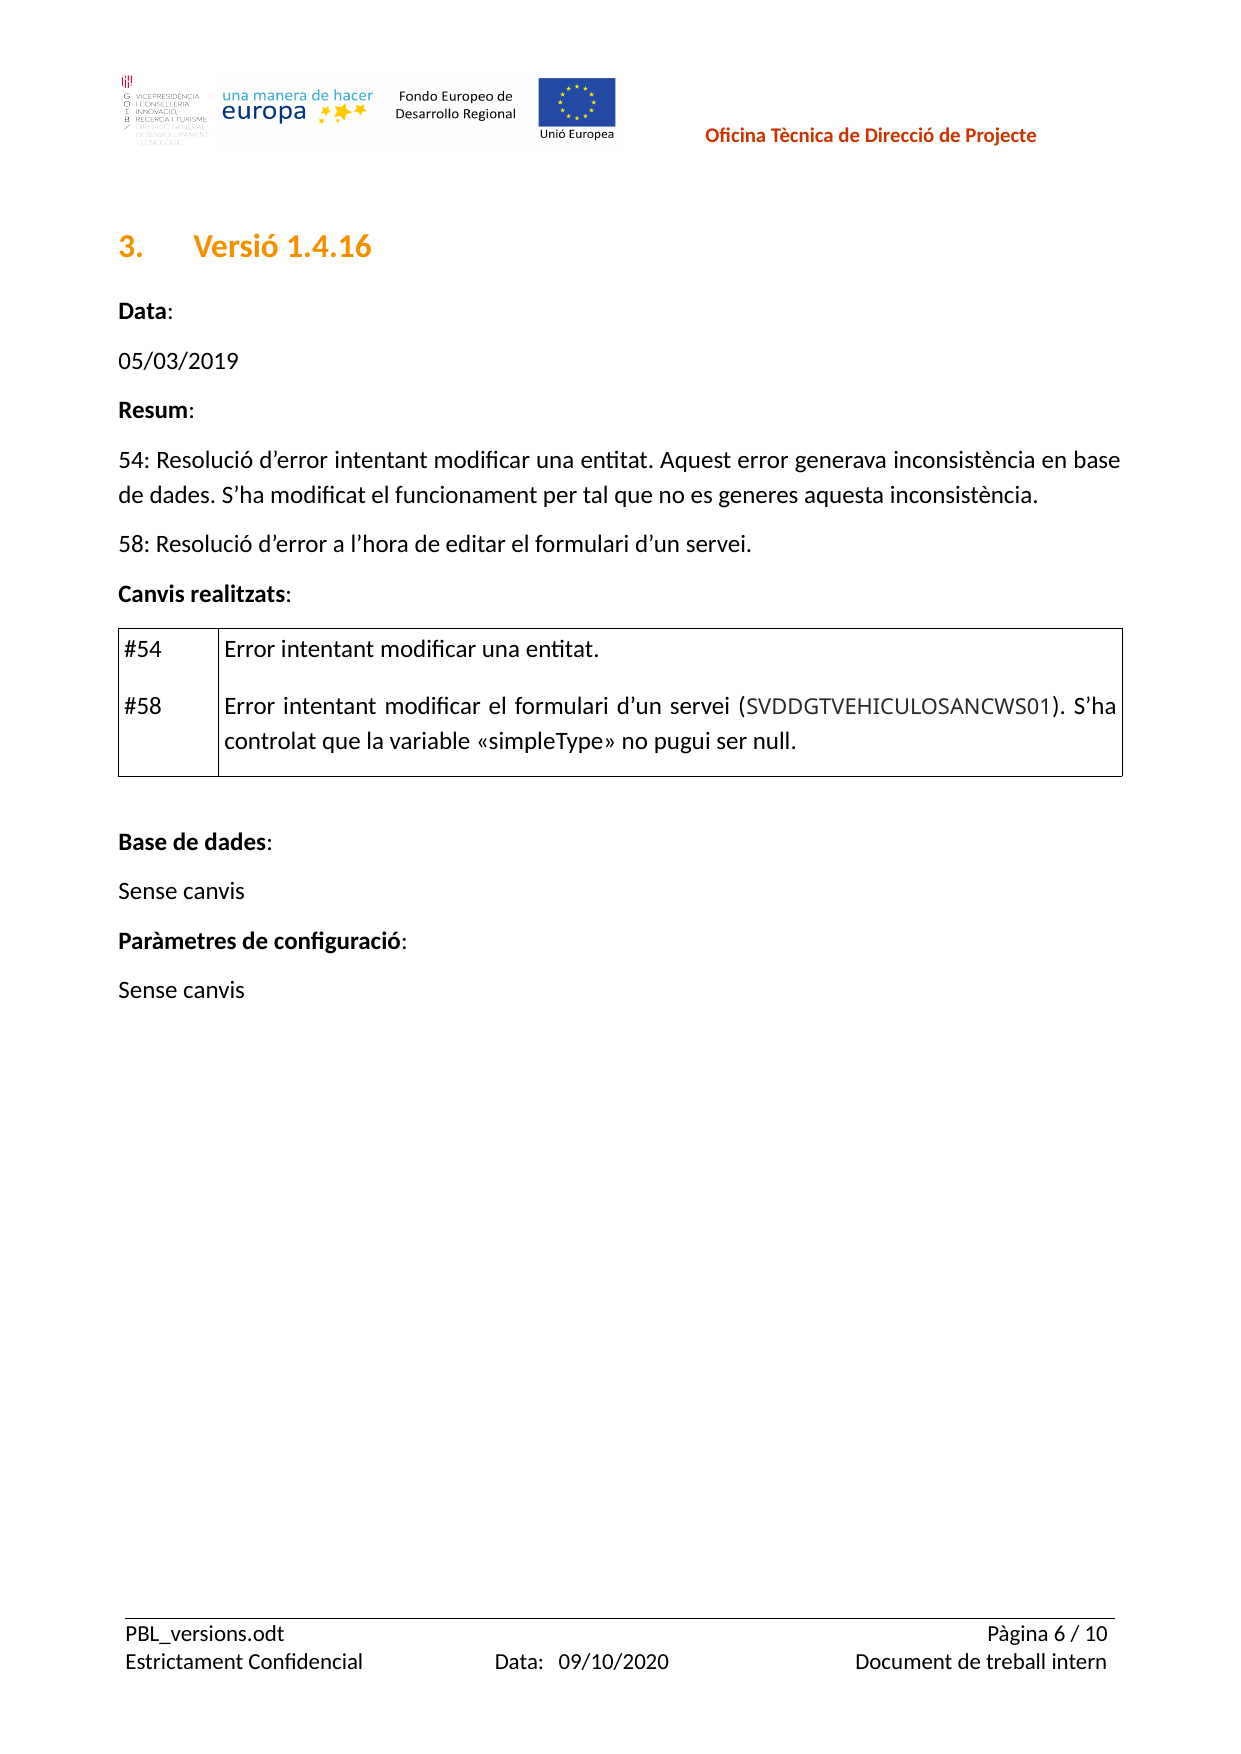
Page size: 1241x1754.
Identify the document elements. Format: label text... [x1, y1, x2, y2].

text Resum: [118, 394, 1122, 425]
text Base de dades: [118, 826, 1122, 856]
subtitle Versió 1.4.16 [118, 225, 1122, 266]
picture [118, 73, 213, 147]
text 05/03/2019 [118, 345, 1122, 375]
table_header #54 [119, 629, 218, 684]
table_cell Error intentant modificar el formulari d’un servei (SVDDGTVEHICULOSANCWS01). S’ha controlat que la variable «simpleType» no pugui ser null. [219, 684, 1122, 776]
text 58: Resolució d’error a l’hora de editar el formulari d’un servei. [118, 528, 1122, 559]
text Data: [118, 295, 1122, 326]
text Paràmetres de configuració: [118, 925, 1122, 955]
text Sense canvis [118, 974, 1122, 1005]
text 54: Resolució d’error intentant modificar una entitat. Aquest error generava inconsistència en base de dades. S’ha modificat el funcionament per tal que no es generes aquesta inconsistència. [118, 444, 1122, 509]
text Canvis realitzats: [118, 578, 1122, 609]
table_cell #58 [119, 684, 218, 776]
text Sense canvis [118, 875, 1122, 906]
picture [219, 73, 621, 147]
table_header Error intentant modificar una entitat. [219, 629, 1122, 684]
